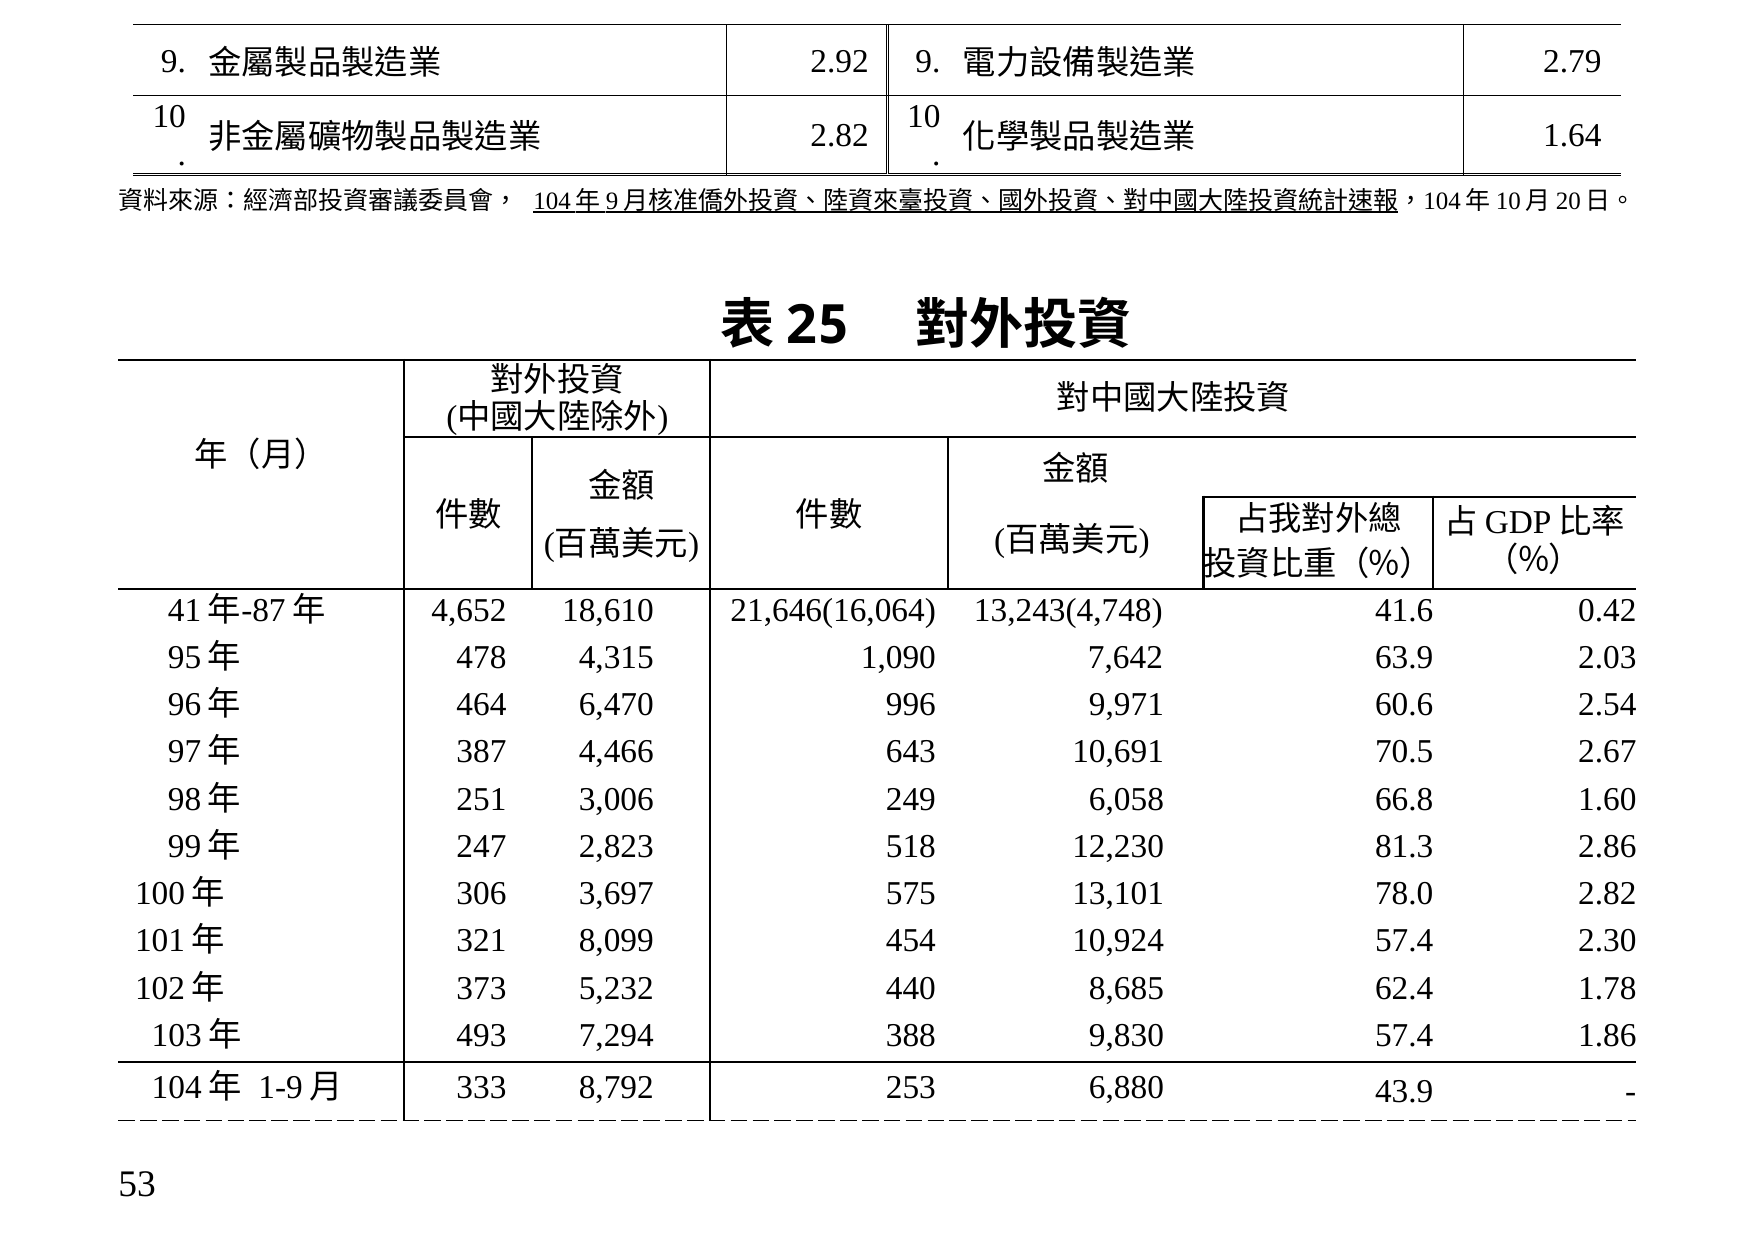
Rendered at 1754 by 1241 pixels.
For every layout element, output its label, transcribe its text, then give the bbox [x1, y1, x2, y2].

table_cell 1,090 [711, 635, 948, 682]
table_cell 575 [711, 871, 948, 919]
table_cell 387 [405, 730, 532, 777]
table_cell 4,315 [532, 635, 709, 682]
table_cell 57.4 [1203, 919, 1433, 966]
table_cell 41.6 [1203, 590, 1433, 635]
table_cell 388 [711, 1013, 948, 1061]
table_cell 金屬製品製造業 [197, 25, 726, 95]
table_header 年（月） [118, 361, 403, 588]
table_cell 100年 [118, 871, 403, 919]
table_cell 3,697 [532, 871, 709, 919]
table_cell [1433, 438, 1636, 496]
table_cell 9,971 [948, 682, 1203, 729]
table_cell 10. [133, 96, 197, 173]
table_cell 70.5 [1203, 730, 1433, 777]
table_cell 金額 (百萬美元) [533, 438, 709, 588]
table_cell 4,466 [532, 730, 709, 777]
table_cell 253 [711, 1063, 948, 1120]
table_cell 6,880 [948, 1063, 1203, 1120]
table_cell 非金屬礦物製品製造業 [197, 96, 726, 173]
table_cell 1.86 [1433, 1013, 1636, 1061]
table_cell 996 [711, 682, 948, 729]
table_cell 10,924 [948, 919, 1203, 966]
table_cell 13,101 [948, 871, 1203, 919]
table_cell 454 [711, 919, 948, 966]
table_cell 464 [405, 682, 532, 729]
table_cell 103年 [118, 1013, 403, 1061]
table_cell 2.92 [727, 25, 886, 95]
table_cell 99年 [118, 824, 403, 871]
table_cell 1.78 [1433, 966, 1636, 1013]
table_cell 81.3 [1203, 824, 1433, 871]
table_cell 4,652 [405, 590, 532, 635]
table_cell 478 [405, 635, 532, 682]
table_cell 249 [711, 777, 948, 824]
table_cell 96年 [118, 682, 403, 729]
table_cell 98年 [118, 777, 403, 824]
table_cell 9. [889, 25, 951, 95]
table_cell 101年 [118, 919, 403, 966]
table_cell 60.6 [1203, 682, 1433, 729]
table_cell 13,243(4,748) [948, 590, 1203, 635]
table_cell 321 [405, 919, 532, 966]
table_cell 1.60 [1433, 777, 1636, 824]
table_cell 2.79 [1464, 25, 1621, 95]
table_cell 78.0 [1203, 871, 1433, 919]
table_cell 41年-87年 [118, 590, 403, 635]
table_cell 3,006 [532, 777, 709, 824]
table_cell [1203, 438, 1433, 496]
table_cell 247 [405, 824, 532, 871]
table_cell 8,099 [532, 919, 709, 966]
table_cell 21,646(16,064) [711, 590, 948, 635]
table_cell 2.30 [1433, 919, 1636, 966]
table_cell 102年 [118, 966, 403, 1013]
table_cell 306 [405, 871, 532, 919]
subtitle 表25 對外投資 [118, 280, 1636, 359]
table_cell 占GDP比率 （％） [1434, 498, 1636, 588]
table_cell 251 [405, 777, 532, 824]
table_cell 10. [889, 96, 951, 173]
table_cell 7,294 [532, 1013, 709, 1061]
table_cell 1.64 [1464, 96, 1621, 173]
table_cell 5,232 [532, 966, 709, 1013]
table_cell 440 [711, 966, 948, 1013]
table_cell 2.03 [1433, 635, 1636, 682]
table_cell 104年 1-9月 [118, 1063, 403, 1120]
table_cell 333 [405, 1063, 532, 1120]
table_header 對外投資 (中國大陸除外) [405, 361, 709, 436]
table_cell 518 [711, 824, 948, 871]
table_cell 電力設備製造業 [951, 25, 1463, 95]
table_cell 2.54 [1433, 682, 1636, 729]
table_cell 18,610 [532, 590, 709, 635]
text 資料來源：經濟部投資審議委員會， 104年9月核准僑外投資、陸資來臺投資、國外投資、對中國大陸投資統計速報，104年10月20日。 [118, 176, 1636, 218]
table_header 對中國大陸投資 [711, 361, 1636, 436]
table_cell 7,642 [948, 635, 1203, 682]
table_cell 2.86 [1433, 824, 1636, 871]
table_cell 化學製品製造業 [951, 96, 1463, 173]
table_cell 95年 [118, 635, 403, 682]
table_cell 57.4 [1203, 1013, 1433, 1061]
table_cell - [1433, 1063, 1636, 1120]
table_cell 0.42 [1433, 590, 1636, 635]
table_cell 9,830 [948, 1013, 1203, 1061]
table_cell 2,823 [532, 824, 709, 871]
table_cell 8,685 [948, 966, 1203, 1013]
table_cell 10,691 [948, 730, 1203, 777]
table_cell 8,792 [532, 1063, 709, 1120]
table_cell 件數 [405, 438, 531, 588]
table_cell 12,230 [948, 824, 1203, 871]
table_cell 6,470 [532, 682, 709, 729]
table_cell 占我對外總 投資比重（％） [1205, 498, 1432, 588]
table_cell (百萬美元) [949, 496, 1202, 588]
table_cell 金額 [949, 438, 1203, 496]
table_cell 63.9 [1203, 635, 1433, 682]
table_cell 2.82 [1433, 871, 1636, 919]
table_cell 2.67 [1433, 730, 1636, 777]
table_cell 2.82 [727, 96, 886, 173]
table_cell 493 [405, 1013, 532, 1061]
table_cell 97年 [118, 730, 403, 777]
table_cell 件數 [711, 438, 947, 588]
table_cell 9. [133, 25, 197, 95]
table_cell 643 [711, 730, 948, 777]
table_cell 62.4 [1203, 966, 1433, 1013]
table_cell 43.9 [1203, 1063, 1433, 1120]
table_cell 373 [405, 966, 532, 1013]
table_cell 66.8 [1203, 777, 1433, 824]
table_cell 6,058 [948, 777, 1203, 824]
